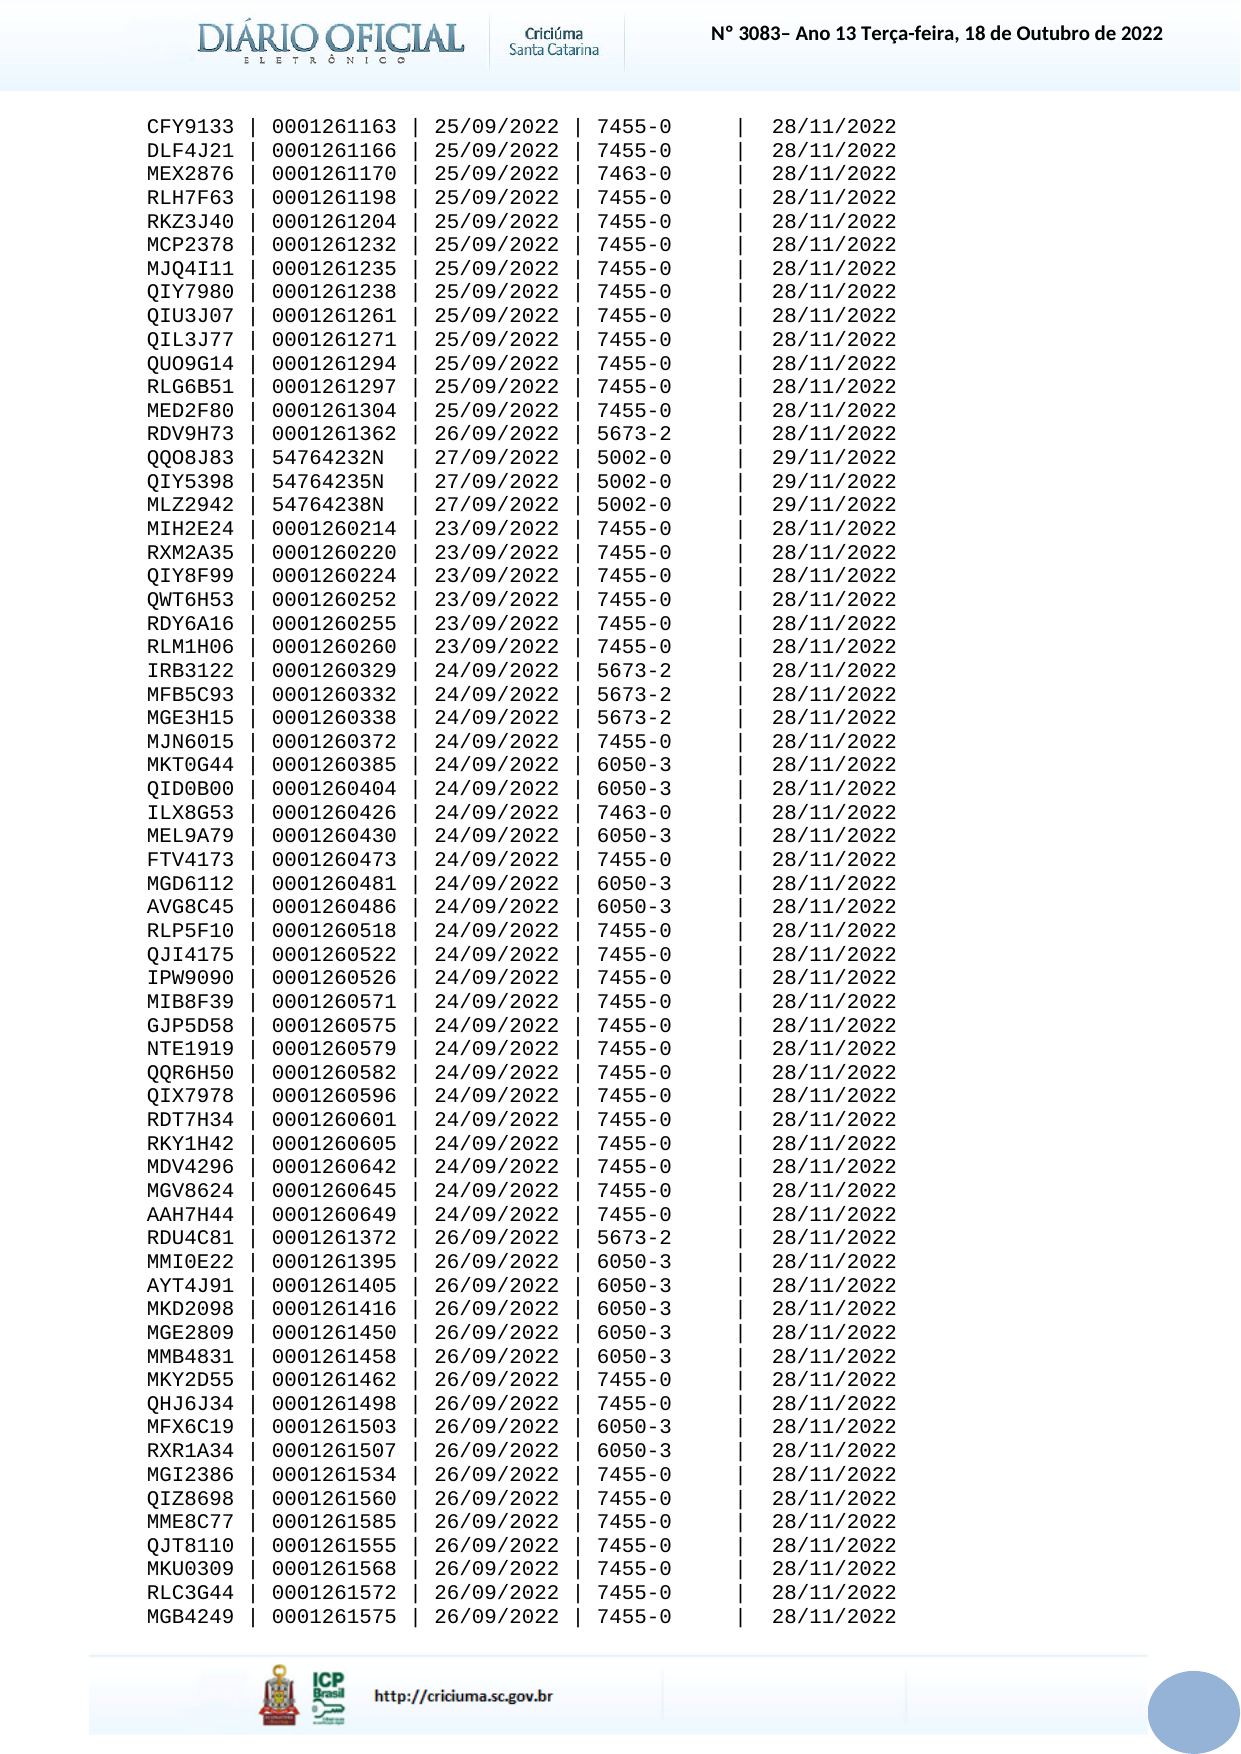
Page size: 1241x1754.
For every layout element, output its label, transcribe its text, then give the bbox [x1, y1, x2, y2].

text MFB5C93 | 0001260332 | 24/09/2022 | 5673-2 | 28/11/2022 [59, 683, 1167, 707]
text AAH7H44 | 0001260649 | 24/09/2022 | 7455-0 | 28/11/2022 [59, 1204, 1167, 1227]
text RLH7F63 | 0001261198 | 25/09/2022 | 7455-0 | 28/11/2022 [59, 187, 1167, 211]
text QJI4175 | 0001260522 | 24/09/2022 | 7455-0 | 28/11/2022 [59, 944, 1167, 967]
text IPW9090 | 0001260526 | 24/09/2022 | 7455-0 | 28/11/2022 [59, 967, 1167, 991]
text QIL3J77 | 0001261271 | 25/09/2022 | 7455-0 | 28/11/2022 [59, 329, 1167, 352]
text QIX7978 | 0001260596 | 24/09/2022 | 7455-0 | 28/11/2022 [59, 1086, 1167, 1109]
text RKY1H42 | 0001260605 | 24/09/2022 | 7455-0 | 28/11/2022 [59, 1133, 1167, 1156]
text QHJ6J34 | 0001261498 | 26/09/2022 | 7455-0 | 28/11/2022 [59, 1393, 1167, 1417]
text MJN6015 | 0001260372 | 24/09/2022 | 7455-0 | 28/11/2022 [59, 731, 1167, 754]
text QQO8J83 | 54764232N | 27/09/2022 | 5002-0 | 29/11/2022 [59, 447, 1167, 471]
text RLC3G44 | 0001261572 | 26/09/2022 | 7455-0 | 28/11/2022 [59, 1582, 1167, 1606]
text RXR1A34 | 0001261507 | 26/09/2022 | 6050-3 | 28/11/2022 [59, 1440, 1167, 1464]
text QIU3J07 | 0001261261 | 25/09/2022 | 7455-0 | 28/11/2022 [59, 305, 1167, 329]
text RKZ3J40 | 0001261204 | 25/09/2022 | 7455-0 | 28/11/2022 [59, 211, 1167, 234]
text MLZ2942 | 54764238N | 27/09/2022 | 5002-0 | 29/11/2022 [59, 494, 1167, 518]
text MKD2098 | 0001261416 | 26/09/2022 | 6050-3 | 28/11/2022 [59, 1298, 1167, 1322]
text MGI2386 | 0001261534 | 26/09/2022 | 7455-0 | 28/11/2022 [59, 1464, 1167, 1487]
text RLP5F10 | 0001260518 | 24/09/2022 | 7455-0 | 28/11/2022 [59, 920, 1167, 944]
text MGV8624 | 0001260645 | 24/09/2022 | 7455-0 | 28/11/2022 [59, 1180, 1167, 1204]
text MMI0E22 | 0001261395 | 26/09/2022 | 6050-3 | 28/11/2022 [59, 1251, 1167, 1275]
text RLM1H06 | 0001260260 | 23/09/2022 | 7455-0 | 28/11/2022 [59, 636, 1167, 660]
text DLF4J21 | 0001261166 | 25/09/2022 | 7455-0 | 28/11/2022 [59, 140, 1167, 163]
text MCP2378 | 0001261232 | 25/09/2022 | 7455-0 | 28/11/2022 [59, 234, 1167, 258]
text RXM2A35 | 0001260220 | 23/09/2022 | 7455-0 | 28/11/2022 [59, 542, 1167, 565]
text MMB4831 | 0001261458 | 26/09/2022 | 6050-3 | 28/11/2022 [59, 1346, 1167, 1369]
text QIZ8698 | 0001261560 | 26/09/2022 | 7455-0 | 28/11/2022 [59, 1487, 1167, 1511]
text FTV4173 | 0001260473 | 24/09/2022 | 7455-0 | 28/11/2022 [59, 849, 1167, 873]
text MFX6C19 | 0001261503 | 26/09/2022 | 6050-3 | 28/11/2022 [59, 1417, 1167, 1440]
text MGB4249 | 0001261575 | 26/09/2022 | 7455-0 | 28/11/2022 [59, 1606, 1167, 1629]
text MGE3H15 | 0001260338 | 24/09/2022 | 5673-2 | 28/11/2022 [59, 707, 1167, 731]
text QIY5398 | 54764235N | 27/09/2022 | 5002-0 | 29/11/2022 [59, 471, 1167, 494]
text MIH2E24 | 0001260214 | 23/09/2022 | 7455-0 | 28/11/2022 [59, 518, 1167, 542]
text MKY2D55 | 0001261462 | 26/09/2022 | 7455-0 | 28/11/2022 [59, 1369, 1167, 1393]
text RDV9H73 | 0001261362 | 26/09/2022 | 5673-2 | 28/11/2022 [59, 423, 1167, 447]
text RDY6A16 | 0001260255 | 23/09/2022 | 7455-0 | 28/11/2022 [59, 613, 1167, 636]
text QQR6H50 | 0001260582 | 24/09/2022 | 7455-0 | 28/11/2022 [59, 1062, 1167, 1086]
text MED2F80 | 0001261304 | 25/09/2022 | 7455-0 | 28/11/2022 [59, 400, 1167, 423]
text MKU0309 | 0001261568 | 26/09/2022 | 7455-0 | 28/11/2022 [59, 1558, 1167, 1582]
text GJP5D58 | 0001260575 | 24/09/2022 | 7455-0 | 28/11/2022 [59, 1014, 1167, 1038]
text IRB3122 | 0001260329 | 24/09/2022 | 5673-2 | 28/11/2022 [59, 660, 1167, 683]
text ILX8G53 | 0001260426 | 24/09/2022 | 7463-0 | 28/11/2022 [59, 802, 1167, 825]
text AYT4J91 | 0001261405 | 26/09/2022 | 6050-3 | 28/11/2022 [59, 1275, 1167, 1298]
text QIY8F99 | 0001260224 | 23/09/2022 | 7455-0 | 28/11/2022 [59, 565, 1167, 589]
text QID0B00 | 0001260404 | 24/09/2022 | 6050-3 | 28/11/2022 [59, 778, 1167, 802]
text AVG8C45 | 0001260486 | 24/09/2022 | 6050-3 | 28/11/2022 [59, 896, 1167, 920]
text CFY9133 | 0001261163 | 25/09/2022 | 7455-0 | 28/11/2022 [59, 116, 1167, 140]
text RDU4C81 | 0001261372 | 26/09/2022 | 5673-2 | 28/11/2022 [59, 1227, 1167, 1251]
text MIB8F39 | 0001260571 | 24/09/2022 | 7455-0 | 28/11/2022 [59, 991, 1167, 1014]
text MEX2876 | 0001261170 | 25/09/2022 | 7463-0 | 28/11/2022 [59, 163, 1167, 187]
text QUO9G14 | 0001261294 | 25/09/2022 | 7455-0 | 28/11/2022 [59, 352, 1167, 376]
text MME8C77 | 0001261585 | 26/09/2022 | 7455-0 | 28/11/2022 [59, 1511, 1167, 1535]
text RDT7H34 | 0001260601 | 24/09/2022 | 7455-0 | 28/11/2022 [59, 1109, 1167, 1133]
text QIY7980 | 0001261238 | 25/09/2022 | 7455-0 | 28/11/2022 [59, 282, 1167, 305]
text QWT6H53 | 0001260252 | 23/09/2022 | 7455-0 | 28/11/2022 [59, 589, 1167, 613]
text MJQ4I11 | 0001261235 | 25/09/2022 | 7455-0 | 28/11/2022 [59, 258, 1167, 282]
text NTE1919 | 0001260579 | 24/09/2022 | 7455-0 | 28/11/2022 [59, 1038, 1167, 1062]
text MGE2809 | 0001261450 | 26/09/2022 | 6050-3 | 28/11/2022 [59, 1322, 1167, 1346]
text QJT8110 | 0001261555 | 26/09/2022 | 7455-0 | 28/11/2022 [59, 1535, 1167, 1558]
text MKT0G44 | 0001260385 | 24/09/2022 | 6050-3 | 28/11/2022 [59, 754, 1167, 778]
text MEL9A79 | 0001260430 | 24/09/2022 | 6050-3 | 28/11/2022 [59, 825, 1167, 849]
text RLG6B51 | 0001261297 | 25/09/2022 | 7455-0 | 28/11/2022 [59, 376, 1167, 400]
text MDV4296 | 0001260642 | 24/09/2022 | 7455-0 | 28/11/2022 [59, 1156, 1167, 1180]
text MGD6112 | 0001260481 | 24/09/2022 | 6050-3 | 28/11/2022 [59, 873, 1167, 896]
